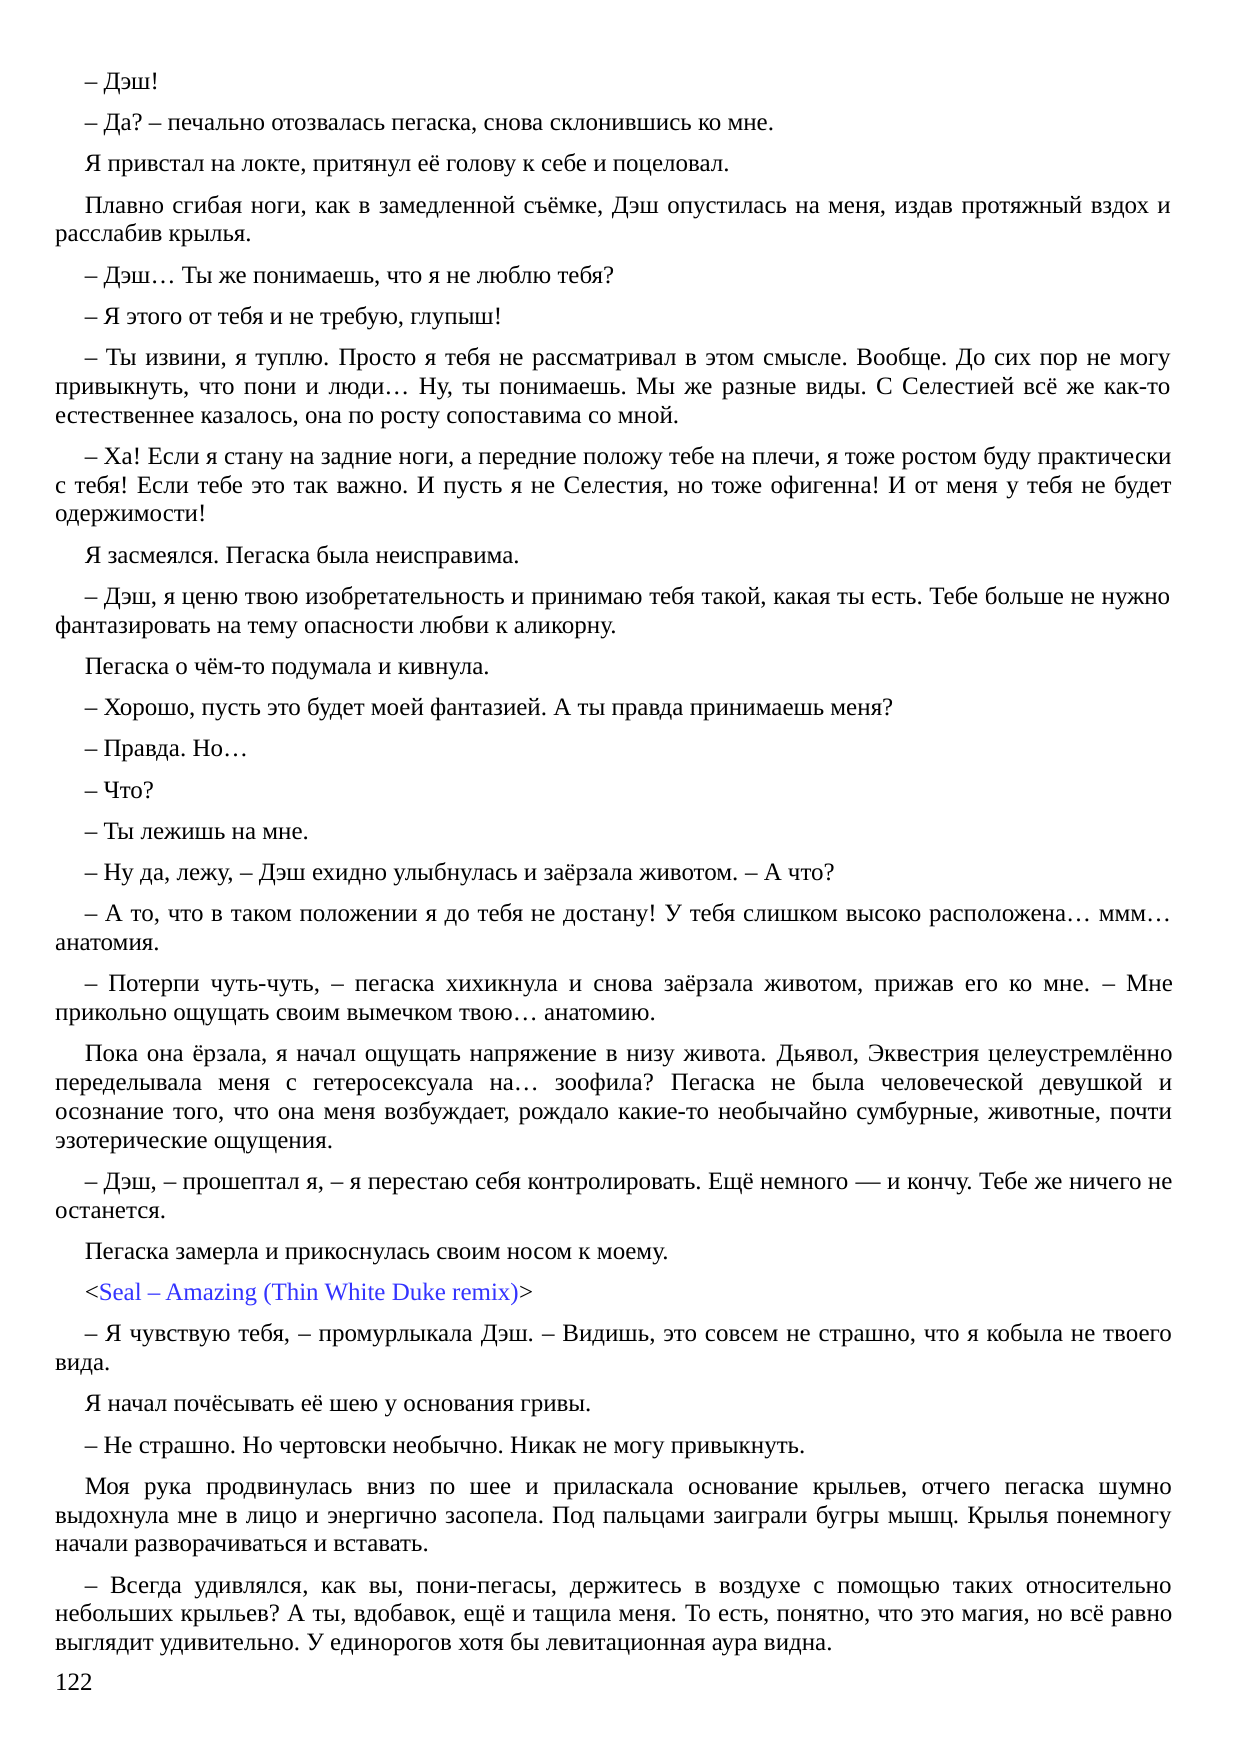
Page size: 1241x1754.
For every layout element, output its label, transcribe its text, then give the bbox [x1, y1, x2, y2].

text – Правда. Но… [55, 733, 1173, 762]
text Я начал почёсывать её шею у основания гривы. [55, 1388, 1173, 1417]
text – Ты извини, я туплю. Просто я тебя не рассматривал в этом смысле. Вообще. До сих пор не могу привыкнуть, что пони и люди… Ну, ты понимаешь. Мы же разные виды. С Селестией всё же как-то естественнее казалось, она по росту сопоставима со мной. [55, 342, 1173, 428]
text – Что? [55, 775, 1173, 803]
text – Дэш… Ты же понимаешь, что я не люблю тебя? [55, 260, 1173, 288]
text – Дэш! [55, 66, 1173, 95]
text Пегаска о чём-то подумала и кивнула. [55, 651, 1173, 680]
text Пока она ёрзала, я начал ощущать напряжение в низу живота. Дьявол, Эквестрия целеустремлённо переделывала меня с гетеросексуала на… зоофила? Пегаска не была человеческой девушкой и осознание того, что она меня возбуждает, рождало какие-то необычайно сумбурные, животные, почти эзотерические ощущения. [55, 1038, 1173, 1153]
text Пегаска замерла и прикоснулась своим носом к моему. [55, 1236, 1173, 1265]
text – Да? – печально отозвалась пегаска, снова склонившись ко мне. [55, 107, 1173, 136]
text <Seal – Amazing (Thin White Duke remix)> [55, 1277, 1173, 1306]
text – Всегда удивлялся, как вы, пони-пегасы, держитесь в воздухе с помощью таких относительно небольших крыльев? А ты, вдобавок, ещё и тащила меня. То есть, понятно, что это магия, но всё равно выглядит удивительно. У единорогов хотя бы левитационная аура видна. [55, 1570, 1173, 1656]
text – Не страшно. Но чертовски необычно. Никак не могу привыкнуть. [55, 1430, 1173, 1458]
text – Дэш, я ценю твою изобретательность и принимаю тебя такой, какая ты есть. Тебе больше не нужно фантазировать на тему опасности любви к аликорну. [55, 581, 1173, 638]
text – Ты лежишь на мне. [55, 816, 1173, 845]
text – Дэш, – прошептал я, – я перестаю себя контролировать. Ещё немного — и кончу. Тебе же ничего не останется. [55, 1166, 1173, 1223]
text – Ну да, лежу, – Дэш ехидно улыбнулась и заёрзала животом. – А что? [55, 857, 1173, 886]
text – Я чувствую тебя, – промурлыкала Дэш. – Видишь, это совсем не страшно, что я кобыла не твоего вида. [55, 1318, 1173, 1376]
text – А то, что в таком положении я до тебя не достану! У тебя слишком высоко расположена… ммм… анатомия. [55, 898, 1173, 956]
text – Я этого от тебя и не требую, глупыш! [55, 301, 1173, 330]
text – Хорошо, пусть это будет моей фантазией. А ты правда принимаешь меня? [55, 692, 1173, 721]
text – Потерпи чуть-чуть, – пегаска хихикнула и снова заёрзала животом, прижав его ко мне. – Мне прикольно ощущать своим вымечком твою… анатомию. [55, 968, 1173, 1026]
text Я засмеялся. Пегаска была неисправима. [55, 540, 1173, 568]
text Моя рука продвинулась вниз по шее и приласкала основание крыльев, отчего пегаска шумно выдохнула мне в лицо и энергично засопела. Под пальцами заиграли бугры мышц. Крылья понемногу начали разворачиваться и вставать. [55, 1471, 1173, 1557]
text Я привстал на локте, притянул её голову к себе и поцеловал. [55, 148, 1173, 177]
text Плавно сгибая ноги, как в замедленной съёмке, Дэш опустилась на меня, издав протяжный вздох и расслабив крылья. [55, 190, 1173, 247]
text – Ха! Если я стану на задние ноги, а передние положу тебе на плечи, я тоже ростом буду практически с тебя! Если тебе это так важно. И пусть я не Селестия, но тоже офигенна! И от меня у тебя не будет одержимости! [55, 441, 1173, 527]
